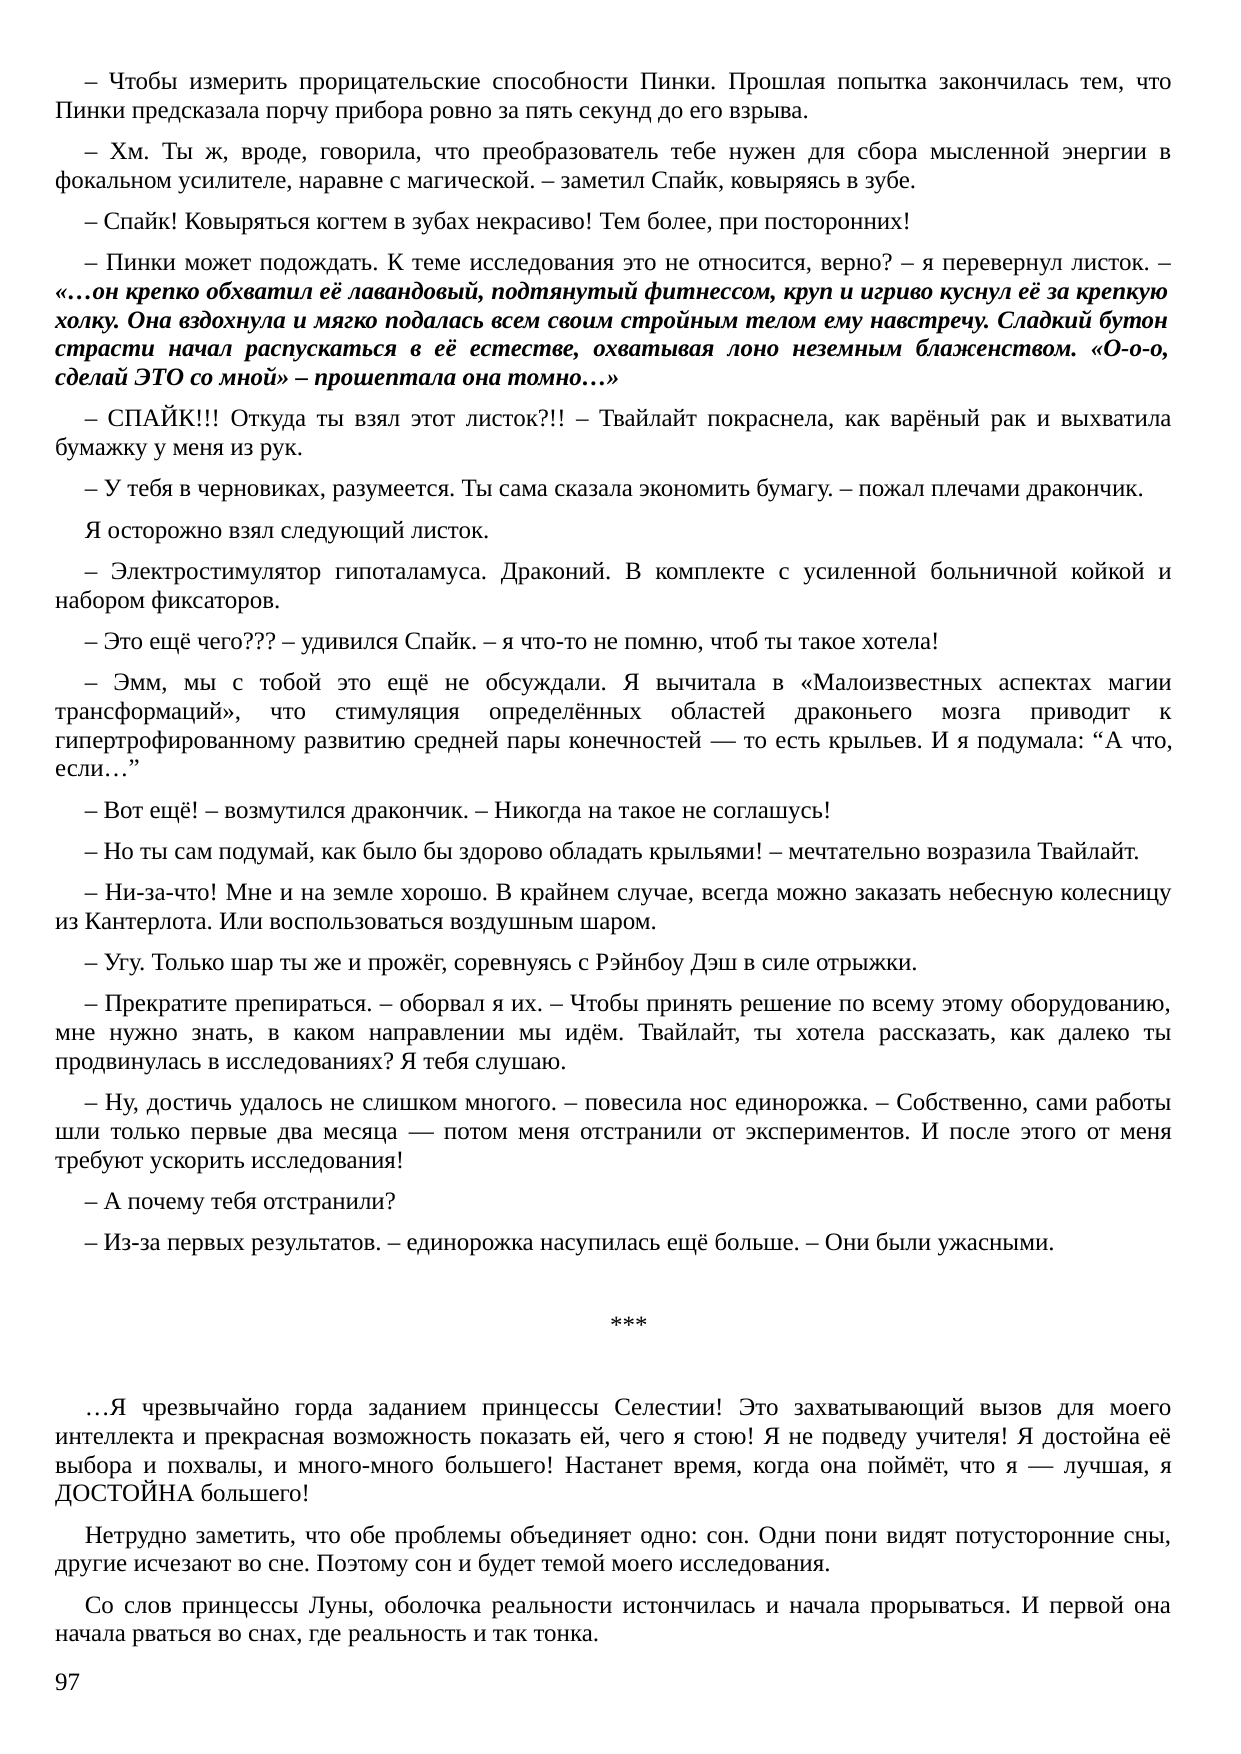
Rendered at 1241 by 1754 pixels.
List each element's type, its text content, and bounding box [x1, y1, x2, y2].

text Со слов принцессы Луны, оболочка реальности истончилась и начала прорываться. И первой она начала рваться во снах, где реальность и так тонка. [55, 1590, 1173, 1647]
text …Я чрезвычайно горда заданием принцессы Селестии! Это захватывающий вызов для моего интеллекта и прекрасная возможность показать ей, чего я стою! Я не подведу учителя! Я достойна её выбора и похвалы, и много-много большего! Настанет время, когда она поймёт, что я — лучшая, я ДОСТОЙНА большего! [55, 1392, 1173, 1507]
text – Чтобы измерить прорицательские способности Пинки. Прошлая попытка закончилась тем, что Пинки предсказала порчу прибора ровно за пять секунд до его взрыва. [55, 66, 1173, 123]
text – Это ещё чего??? – удивился Спайк. – я что-то не помню, чтоб ты такое хотела! [55, 626, 1173, 655]
text – Угу. Только шар ты же и прожёг, соревнуясь с Рэйнбоу Дэш в силе отрыжки. [55, 947, 1173, 976]
text – У тебя в черновиках, разумеется. Ты сама сказала экономить бумагу. – пожал плечами дракончик. [55, 473, 1173, 502]
text – Хм. Ты ж, вроде, говорила, что преобразователь тебе нужен для сбора мысленной энергии в фокальном усилителе, наравне с магической. – заметил Спайк, ковыряясь в зубе. [55, 136, 1173, 193]
text Нетрудно заметить, что обе проблемы объединяет одно: сон. Одни пони видят потусторонние сны, другие исчезают во сне. Поэтому сон и будет темой моего исследования. [55, 1520, 1173, 1577]
text – СПАЙК!!! Откуда ты взял этот листок?!! – Твайлайт покраснела, как варёный рак и выхватила бумажку у меня из рук. [55, 403, 1173, 461]
text – Электростимулятор гипоталамуса. Драконий. В комплекте с усиленной больничной койкой и набором фиксаторов. [55, 556, 1173, 613]
text – Спайк! Ковыряться когтем в зубах некрасиво! Тем более, при посторонних! [55, 206, 1173, 235]
text – Эмм, мы с тобой это ещё не обсуждали. Я вычитала в «Малоизвестных аспектах магии трансформаций», что стимуляция определённых областей драконьего мозга приводит к гипертрофированному развитию средней пары конечностей — то есть крыльев. И я подумала: “А что, если…” [55, 667, 1173, 782]
text *** [55, 1310, 1173, 1338]
text – А почему тебя отстранили? [55, 1186, 1173, 1215]
text – Ну, достичь удалось не слишком многого. – повесила нос единорожка. – Собственно, сами работы шли только первые два месяца — потом меня отстранили от экспериментов. И после этого от меня требуют ускорить исследования! [55, 1087, 1173, 1173]
text – Из-за первых результатов. – единорожка насупилась ещё больше. – Они были ужасными. [55, 1227, 1173, 1256]
text Я осторожно взял следующий листок. [55, 515, 1173, 543]
text – Прекратите препираться. – оборвал я их. – Чтобы принять решение по всему этому оборудованию, мне нужно знать, в каком направлении мы идём. Твайлайт, ты хотела рассказать, как далеко ты продвинулась в исследованиях? Я тебя слушаю. [55, 988, 1173, 1075]
text – Ни-за-что! Мне и на земле хорошо. В крайнем случае, всегда можно заказать небесную колесницу из Кантерлота. Или воспользоваться воздушным шаром. [55, 877, 1173, 935]
text – Вот ещё! – возмутился дракончик. – Никогда на такое не соглашусь! [55, 795, 1173, 823]
text – Но ты сам подумай, как было бы здорово обладать крыльями! – мечтательно возразила Твайлайт. [55, 836, 1173, 865]
text – Пинки может подождать. К теме исследования это не относится, верно? – я перевернул листок. – «…он крепко обхватил её лавандовый, подтянутый фитнессом, круп и игриво куснул её за крепкую холку. Она вздохнула и мягко подалась всем своим стройным телом ему навстречу. Сладкий бутон страсти начал распускаться в её естестве, охватывая лоно неземным блаженством. «О-о-о, сделай ЭТО со мной» – прошептала она томно…» [55, 247, 1173, 391]
